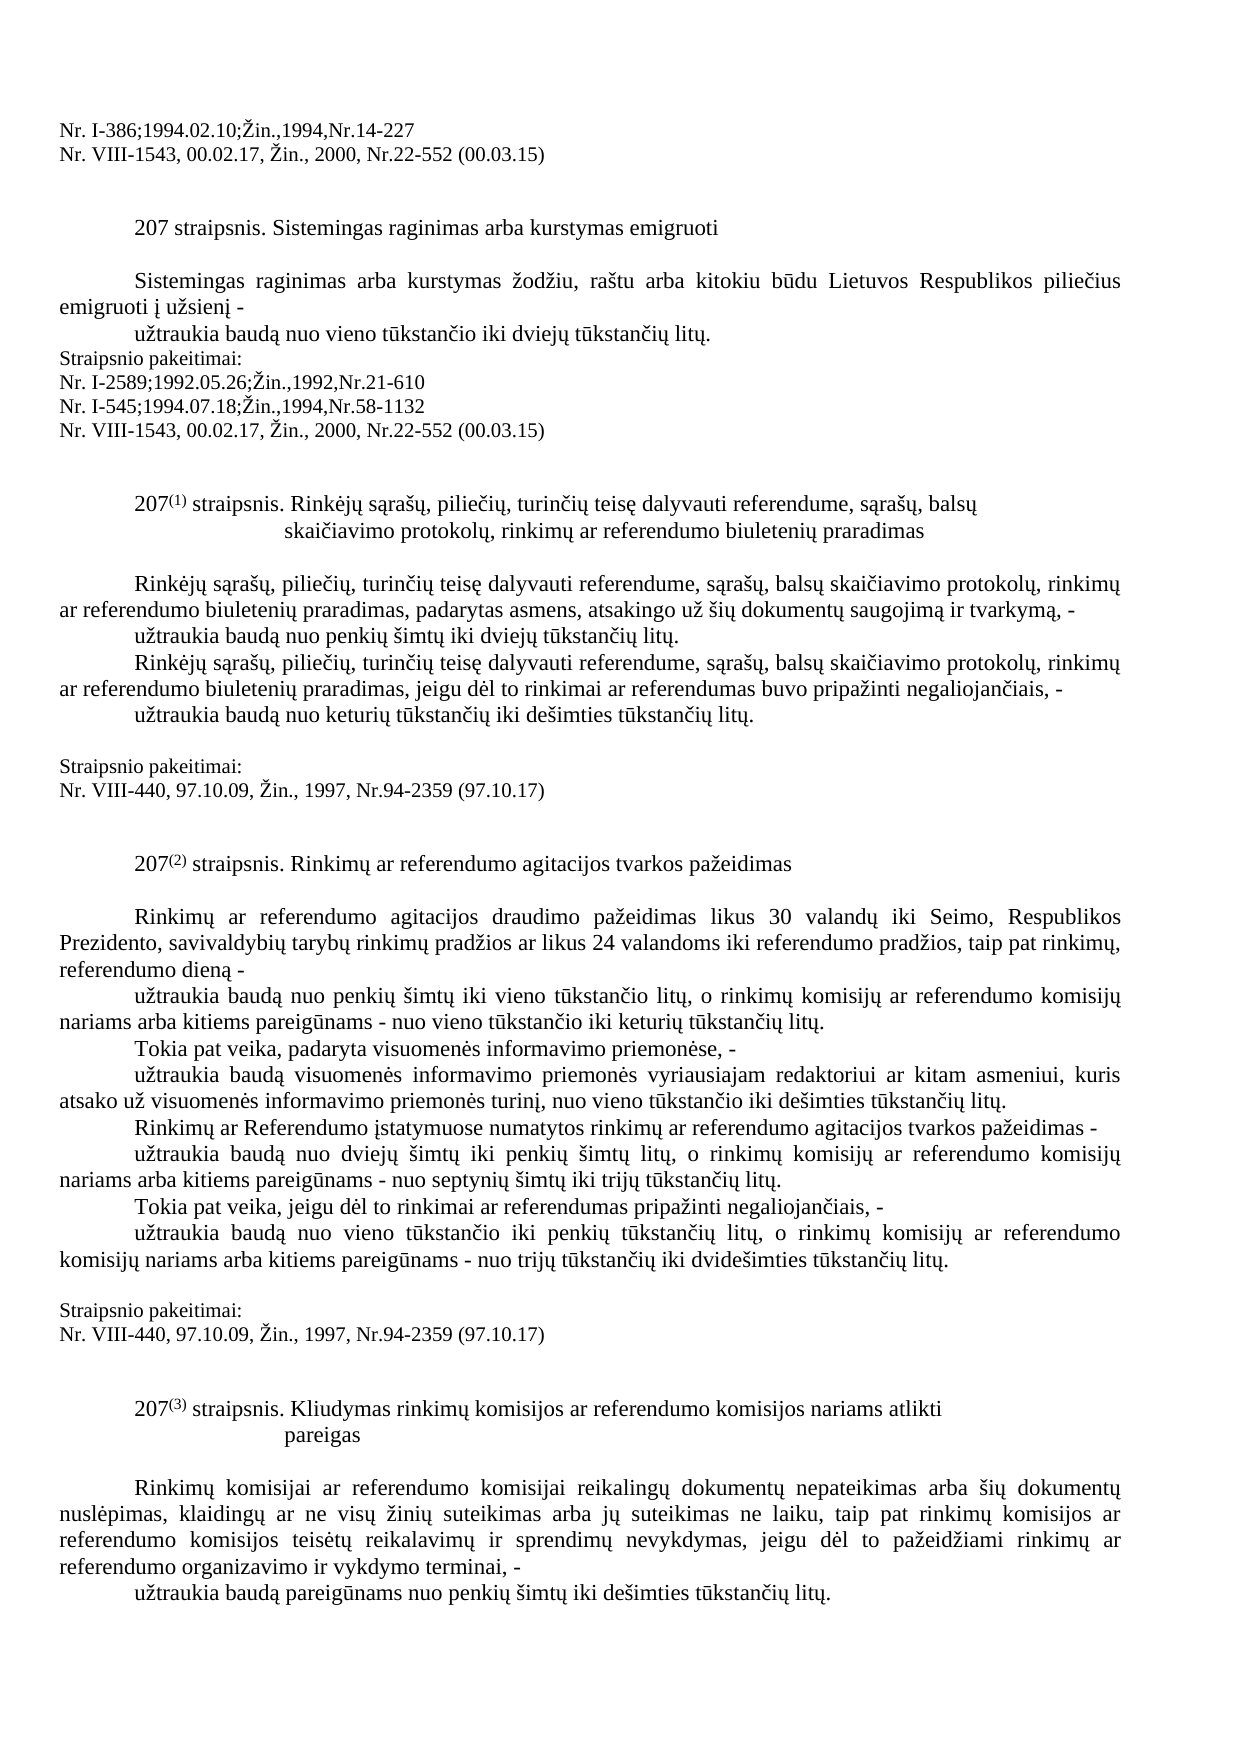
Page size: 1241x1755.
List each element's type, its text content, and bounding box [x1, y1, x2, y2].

text Sistemingas raginimas arba kurstymas žodžiu, raštu arba kitokiu būdu Lietuvos Respublikos piliečius emigruoti į užsienį - [59, 267, 1122, 320]
text užtraukia baudą nuo vieno tūkstančio iki dviejų tūkstančių litų. [59, 320, 1122, 346]
text Nr. I-386;1994.02.10;Žin.,1994,Nr.14-227 [59, 118, 1122, 142]
text užtraukia baudą pareigūnams nuo penkių šimtų iki dešimties tūkstančių litų. [59, 1579, 1122, 1605]
text skaičiavimo protokolų, rinkimų ar referendumo biuletenių praradimas [284, 517, 1122, 543]
text Nr. VIII-1543, 00.02.17, Žin., 2000, Nr.22-552 (00.03.15) [59, 142, 1122, 166]
text užtraukia baudą nuo vieno tūkstančio iki penkių tūkstančių litų, o rinkimų komisijų ar referendumo komisijų nariams arba kitiems pareigūnams - nuo trijų tūkstančių iki dvidešimties tūkstančių litų. [59, 1219, 1122, 1272]
text Rinkimų ar referendumo agitacijos draudimo pažeidimas likus 30 valandų iki Seimo, Respublikos Prezidento, savivaldybių tarybų rinkimų pradžios ar likus 24 valandoms iki referendumo pradžios, taip pat rinkimų, referendumo dieną - [59, 903, 1122, 982]
text Rinkėjų sąrašų, piliečių, turinčių teisę dalyvauti referendume, sąrašų, balsų skaičiavimo protokolų, rinkimų ar referendumo biuletenių praradimas, padarytas asmens, atsakingo už šių dokumentų saugojimą ir tvarkymą, - [59, 569, 1122, 622]
text Nr. VIII-440, 97.10.09, Žin., 1997, Nr.94-2359 (97.10.17) [59, 1322, 1122, 1346]
text 207(3) straipsnis. Kliudymas rinkimų komisijos ar referendumo komisijos nariams atlikti [134, 1394, 1122, 1421]
text Tokia pat veika, jeigu dėl to rinkimai ar referendumas pripažinti negaliojančiais, - [59, 1193, 1122, 1219]
text užtraukia baudą visuomenės informavimo priemonės vyriausiajam redaktoriui ar kitam asmeniui, kuris atsako už visuomenės informavimo priemonės turinį, nuo vieno tūkstančio iki dešimties tūkstančių litų. [59, 1061, 1122, 1114]
text Rinkimų ar Referendumo įstatymuose numatytos rinkimų ar referendumo agitacijos tvarkos pažeidimas - [59, 1114, 1122, 1140]
text Straipsnio pakeitimai: [59, 1298, 1122, 1322]
text užtraukia baudą nuo penkių šimtų iki vieno tūkstančio litų, o rinkimų komisijų ar referendumo komisijų nariams arba kitiems pareigūnams - nuo vieno tūkstančio iki keturių tūkstančių litų. [59, 982, 1122, 1035]
text Nr. I-545;1994.07.18;Žin.,1994,Nr.58-1132 [59, 394, 1122, 418]
text Nr. VIII-440, 97.10.09, Žin., 1997, Nr.94-2359 (97.10.17) [59, 778, 1122, 802]
text 207 straipsnis. Sistemingas raginimas arba kurstymas emigruoti [59, 214, 1122, 241]
text užtraukia baudą nuo dviejų šimtų iki penkių šimtų litų, o rinkimų komisijų ar referendumo komisijų nariams arba kitiems pareigūnams - nuo septynių šimtų iki trijų tūkstančių litų. [59, 1140, 1122, 1193]
text Rinkimų komisijai ar referendumo komisijai reikalingų dokumentų nepateikimas arba šių dokumentų nuslėpimas, klaidingų ar ne visų žinių suteikimas arba jų suteikimas ne laiku, taip pat rinkimų komisijos ar referendumo komisijos teisėtų reikalavimų ir sprendimų nevykdymas, jeigu dėl to pažeidžiami rinkimų ar referendumo organizavimo ir vykdymo terminai, - [59, 1474, 1122, 1579]
text pareigas [284, 1421, 1122, 1447]
text užtraukia baudą nuo keturių tūkstančių iki dešimties tūkstančių litų. [59, 701, 1122, 728]
text Straipsnio pakeitimai: [59, 754, 1122, 778]
text Rinkėjų sąrašų, piliečių, turinčių teisę dalyvauti referendume, sąrašų, balsų skaičiavimo protokolų, rinkimų ar referendumo biuletenių praradimas, jeigu dėl to rinkimai ar referendumas buvo pripažinti negaliojančiais, - [59, 649, 1122, 701]
text Nr. I-2589;1992.05.26;Žin.,1992,Nr.21-610 [59, 370, 1122, 394]
text Straipsnio pakeitimai: [59, 346, 1122, 370]
text 207(1) straipsnis. Rinkėjų sąrašų, piliečių, turinčių teisę dalyvauti referendume, sąrašų, balsų [134, 491, 1122, 517]
text Nr. VIII-1543, 00.02.17, Žin., 2000, Nr.22-552 (00.03.15) [59, 418, 1122, 442]
text užtraukia baudą nuo penkių šimtų iki dviejų tūkstančių litų. [59, 622, 1122, 649]
text 207(2) straipsnis. Rinkimų ar referendumo agitacijos tvarkos pažeidimas [59, 850, 1122, 877]
text Tokia pat veika, padaryta visuomenės informavimo priemonėse, - [59, 1035, 1122, 1061]
